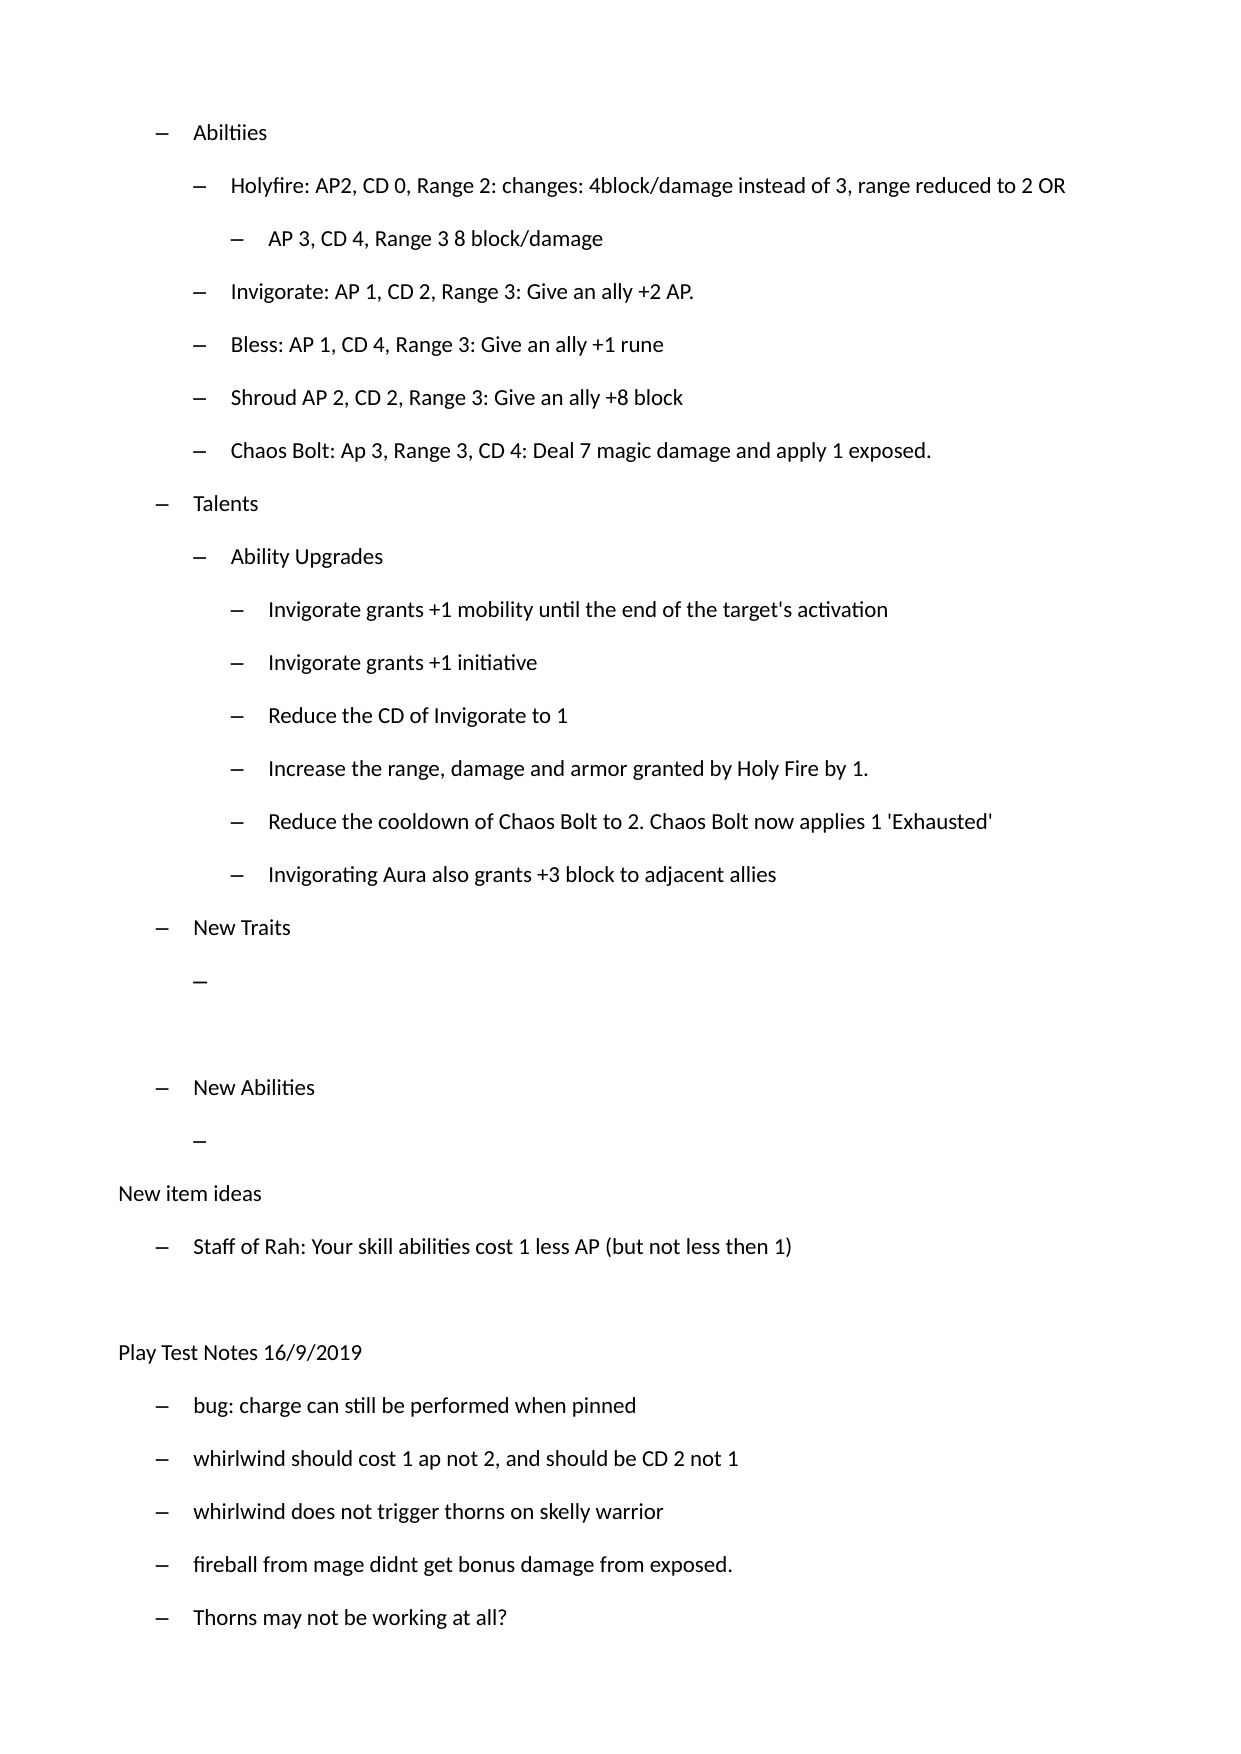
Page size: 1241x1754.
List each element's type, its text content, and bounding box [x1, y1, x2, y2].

list bug: charge can still be performed when pinned [156, 1391, 1122, 1419]
text Play Test Notes 16/9/2019 [118, 1338, 1122, 1366]
list New Traits [156, 913, 1122, 941]
list Increase the range, damage and armor granted by Holy Fire by 1. [231, 754, 1122, 782]
text New item ideas [118, 1179, 1122, 1207]
list Staff of Rah: Your skill abilities cost 1 less AP (but not less then 1) [156, 1232, 1122, 1260]
list whirlwind does not trigger thorns on skelly warrior [156, 1497, 1122, 1526]
list Invigorating Aura also grants +3 block to adjacent allies [231, 860, 1122, 888]
list Ability Upgrades [193, 542, 1122, 570]
list Chaos Bolt: Ap 3, Range 3, CD 4: Deal 7 magic damage and apply 1 exposed. [193, 436, 1122, 464]
list Shroud AP 2, CD 2, Range 3: Give an ally +8 block [193, 383, 1122, 411]
list Invigorate grants +1 mobility until the end of the target's activation [231, 595, 1122, 623]
list Invigorate grants +1 initiative [231, 648, 1122, 676]
list Bless: AP 1, CD 4, Range 3: Give an ally +1 rune [193, 330, 1122, 358]
list Thorns may not be working at all? [156, 1603, 1122, 1632]
list whirlwind should cost 1 ap not 2, and should be CD 2 not 1 [156, 1444, 1122, 1472]
list Talents [156, 489, 1122, 517]
list Reduce the CD of Invigorate to 1 [231, 701, 1122, 729]
list fireball from mage didnt get bonus damage from exposed. [156, 1551, 1122, 1578]
list Reduce the cooldown of Chaos Bolt to 2. Chaos Bolt now applies 1 'Exhausted' [231, 807, 1122, 835]
list Invigorate: AP 1, CD 2, Range 3: Give an ally +2 AP. [193, 277, 1122, 305]
list Abiltiies [156, 118, 1122, 146]
list Holyfire: AP2, CD 0, Range 2: changes: 4block/damage instead of 3, range reduced to 2 OR [193, 171, 1122, 199]
list New Abilities [156, 1073, 1122, 1101]
list AP 3, CD 4, Range 3 8 block/damage [231, 224, 1122, 252]
